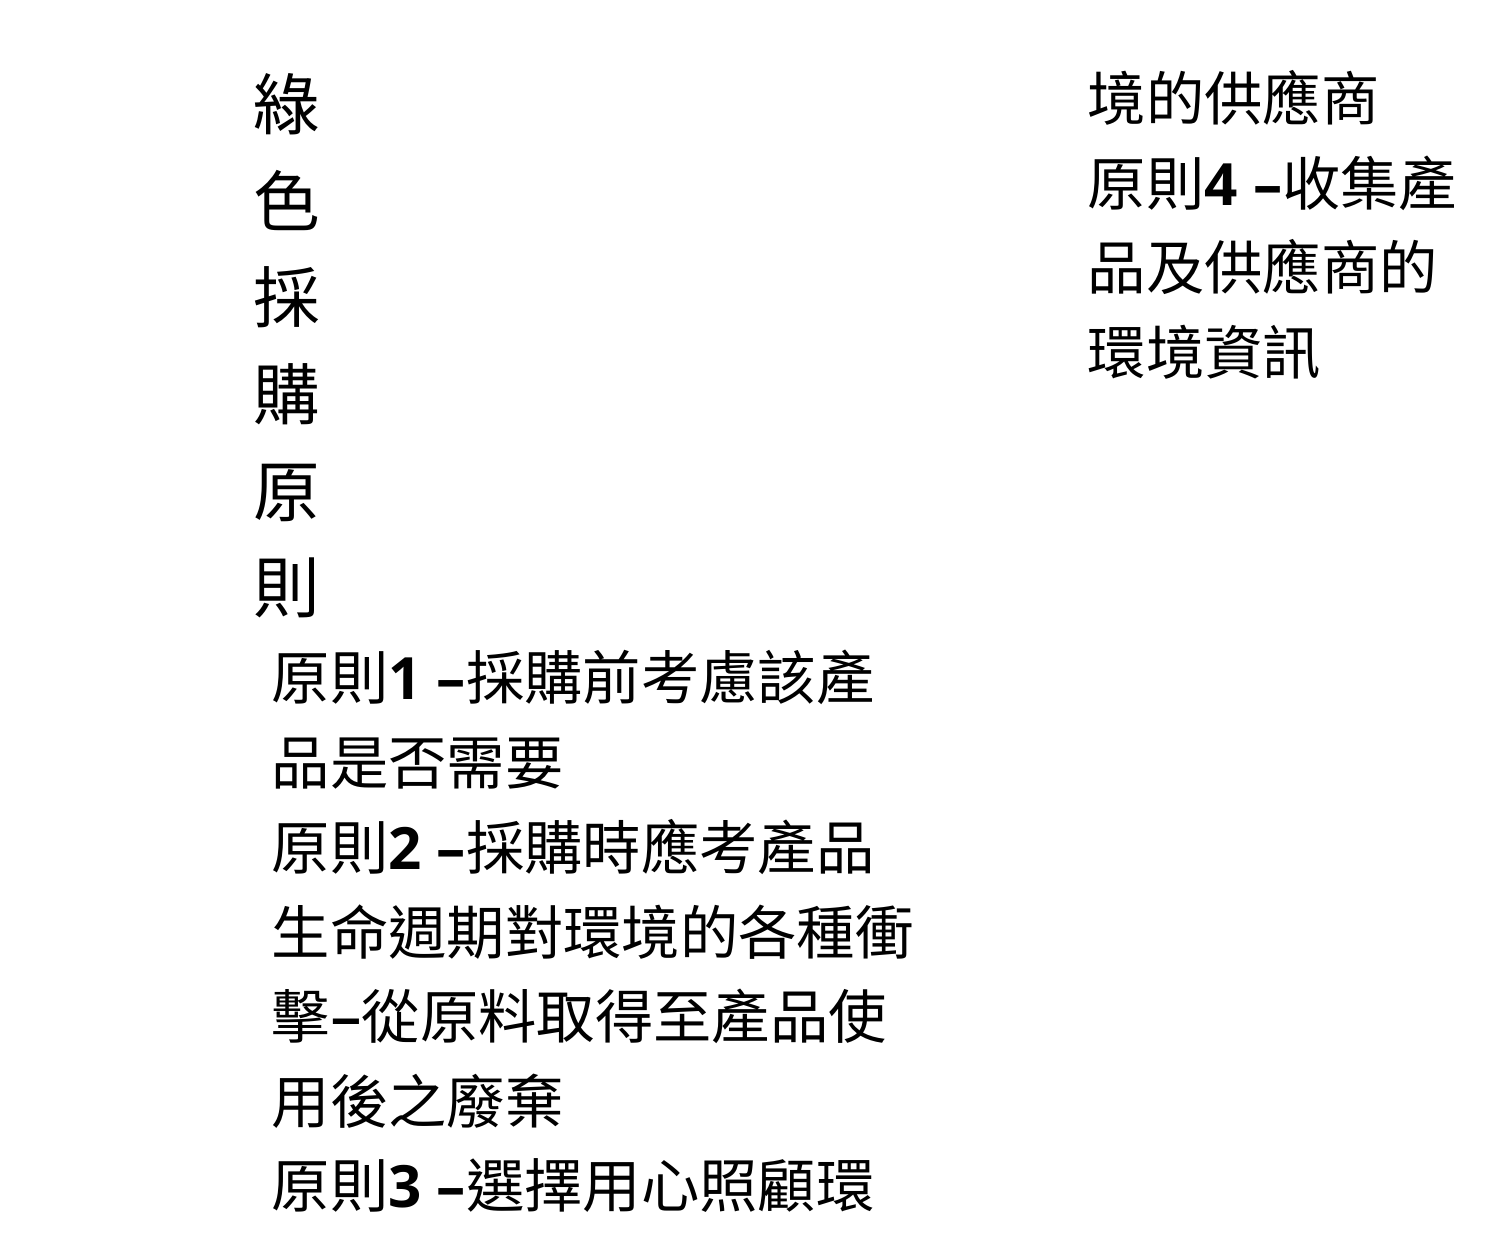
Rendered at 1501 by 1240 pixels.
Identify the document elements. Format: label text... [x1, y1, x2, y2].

list 原則1 –採購前考慮該產品是否需要 [271, 632, 932, 801]
list 原則2 –採購時應考產品生命週期對環境的各種衝擊–從原料取得至產品使用後之廢棄 [271, 802, 932, 1140]
list 原則4 –收集產品及供應商的環境資訊 [1088, 137, 1483, 391]
list 境的供應商 [1088, 52, 1483, 137]
list 原則3 –選擇用心照顧環 [271, 1140, 932, 1225]
